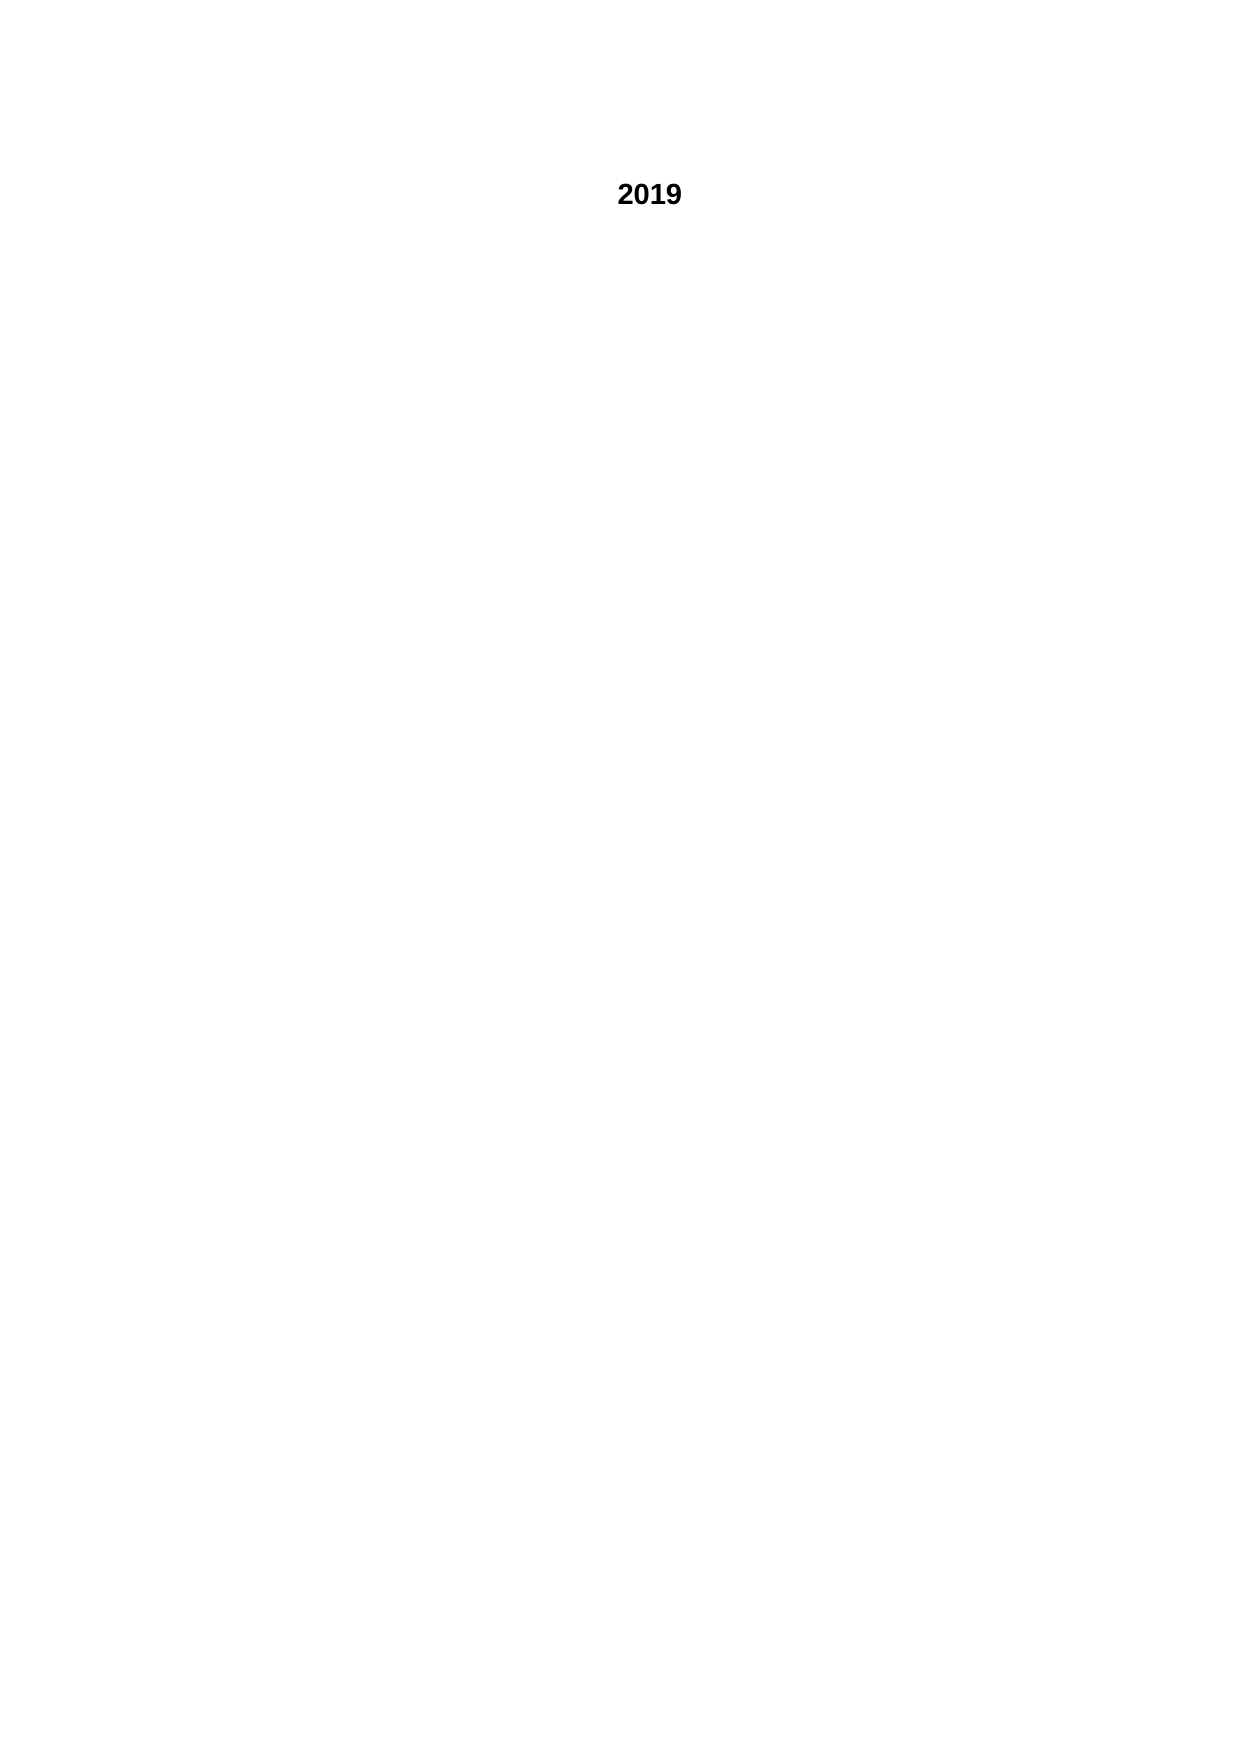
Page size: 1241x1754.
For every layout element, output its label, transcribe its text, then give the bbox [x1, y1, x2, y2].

text 2019 [177, 177, 1122, 211]
